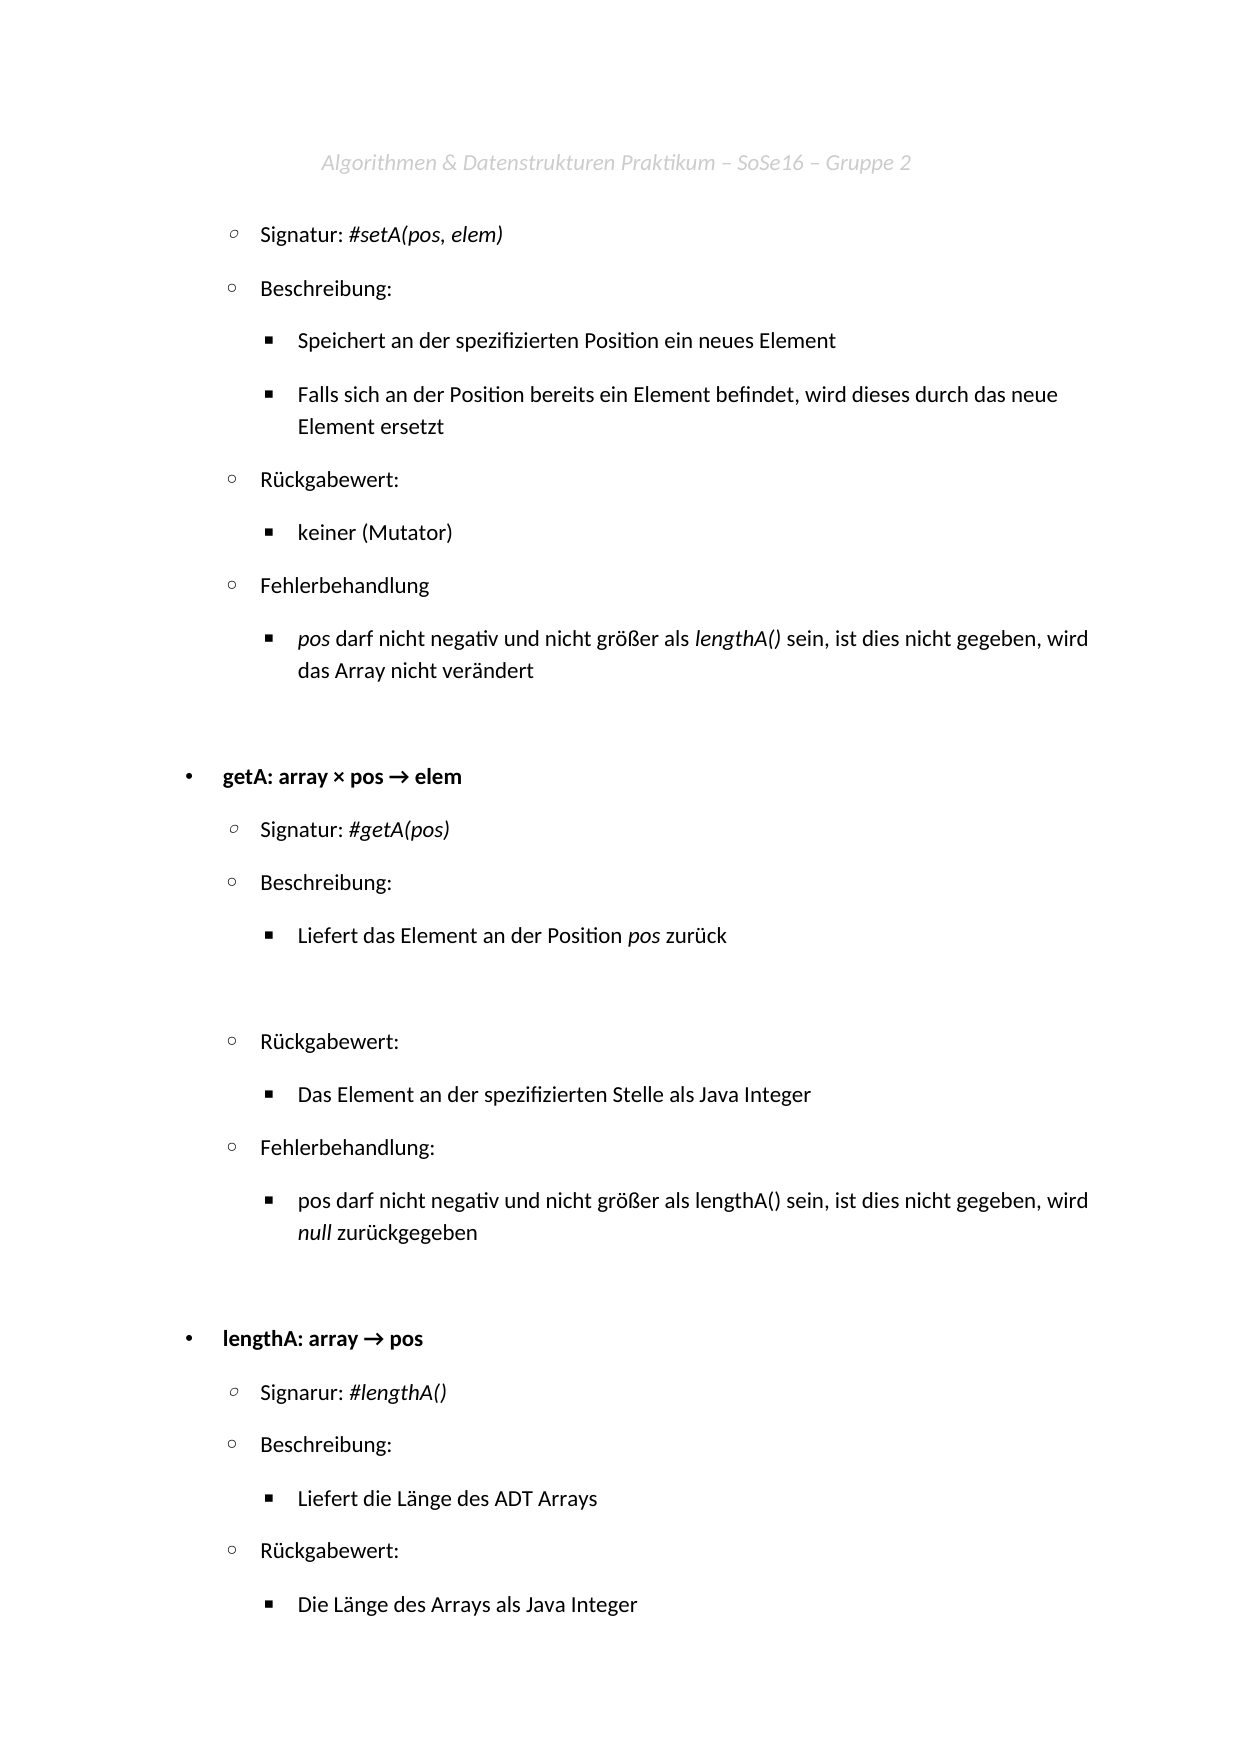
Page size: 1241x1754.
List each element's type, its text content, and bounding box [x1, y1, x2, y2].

list Liefert die Länge des ADT Arrays [260, 1484, 1093, 1512]
list pos darf nicht negativ und nicht größer als lengthA() sein, ist dies nicht gegeben, wird das Array nicht verändert [260, 624, 1093, 684]
list Signatur: #setA(pos, elem) [223, 221, 1093, 249]
list Das Element an der spezifizierten Stelle als Java Integer [260, 1080, 1093, 1108]
list Signarur: #lengthA() [223, 1378, 1093, 1406]
list Beschreibung: [223, 868, 1093, 896]
list Rückgabewert: [223, 1027, 1093, 1055]
list Speichert an der spezifizierten Position ein neues Element [260, 327, 1093, 355]
list Fehlerbehandlung: [223, 1133, 1093, 1161]
list Beschreibung: [223, 1431, 1093, 1459]
list getA: array × pos → elem [185, 762, 1093, 790]
list Signatur: #getA(pos) [223, 815, 1093, 843]
list keiner (Mutator) [260, 518, 1093, 546]
list Die Länge des Arrays als Java Integer [260, 1590, 1093, 1618]
list Liefert das Element an der Position pos zurück [260, 921, 1093, 949]
list Rückgabewert: [223, 1537, 1093, 1565]
list Falls sich an der Position bereits ein Element befindet, wird dieses durch das neue Element ersetzt [260, 380, 1093, 440]
list Beschreibung: [223, 274, 1093, 302]
list Fehlerbehandlung [223, 571, 1093, 599]
list pos darf nicht negativ und nicht größer als lengthA() sein, ist dies nicht gegeben, wird null zurückgegeben [260, 1186, 1093, 1247]
list lengthA: array → pos [185, 1324, 1093, 1353]
list Rückgabewert: [223, 465, 1093, 493]
